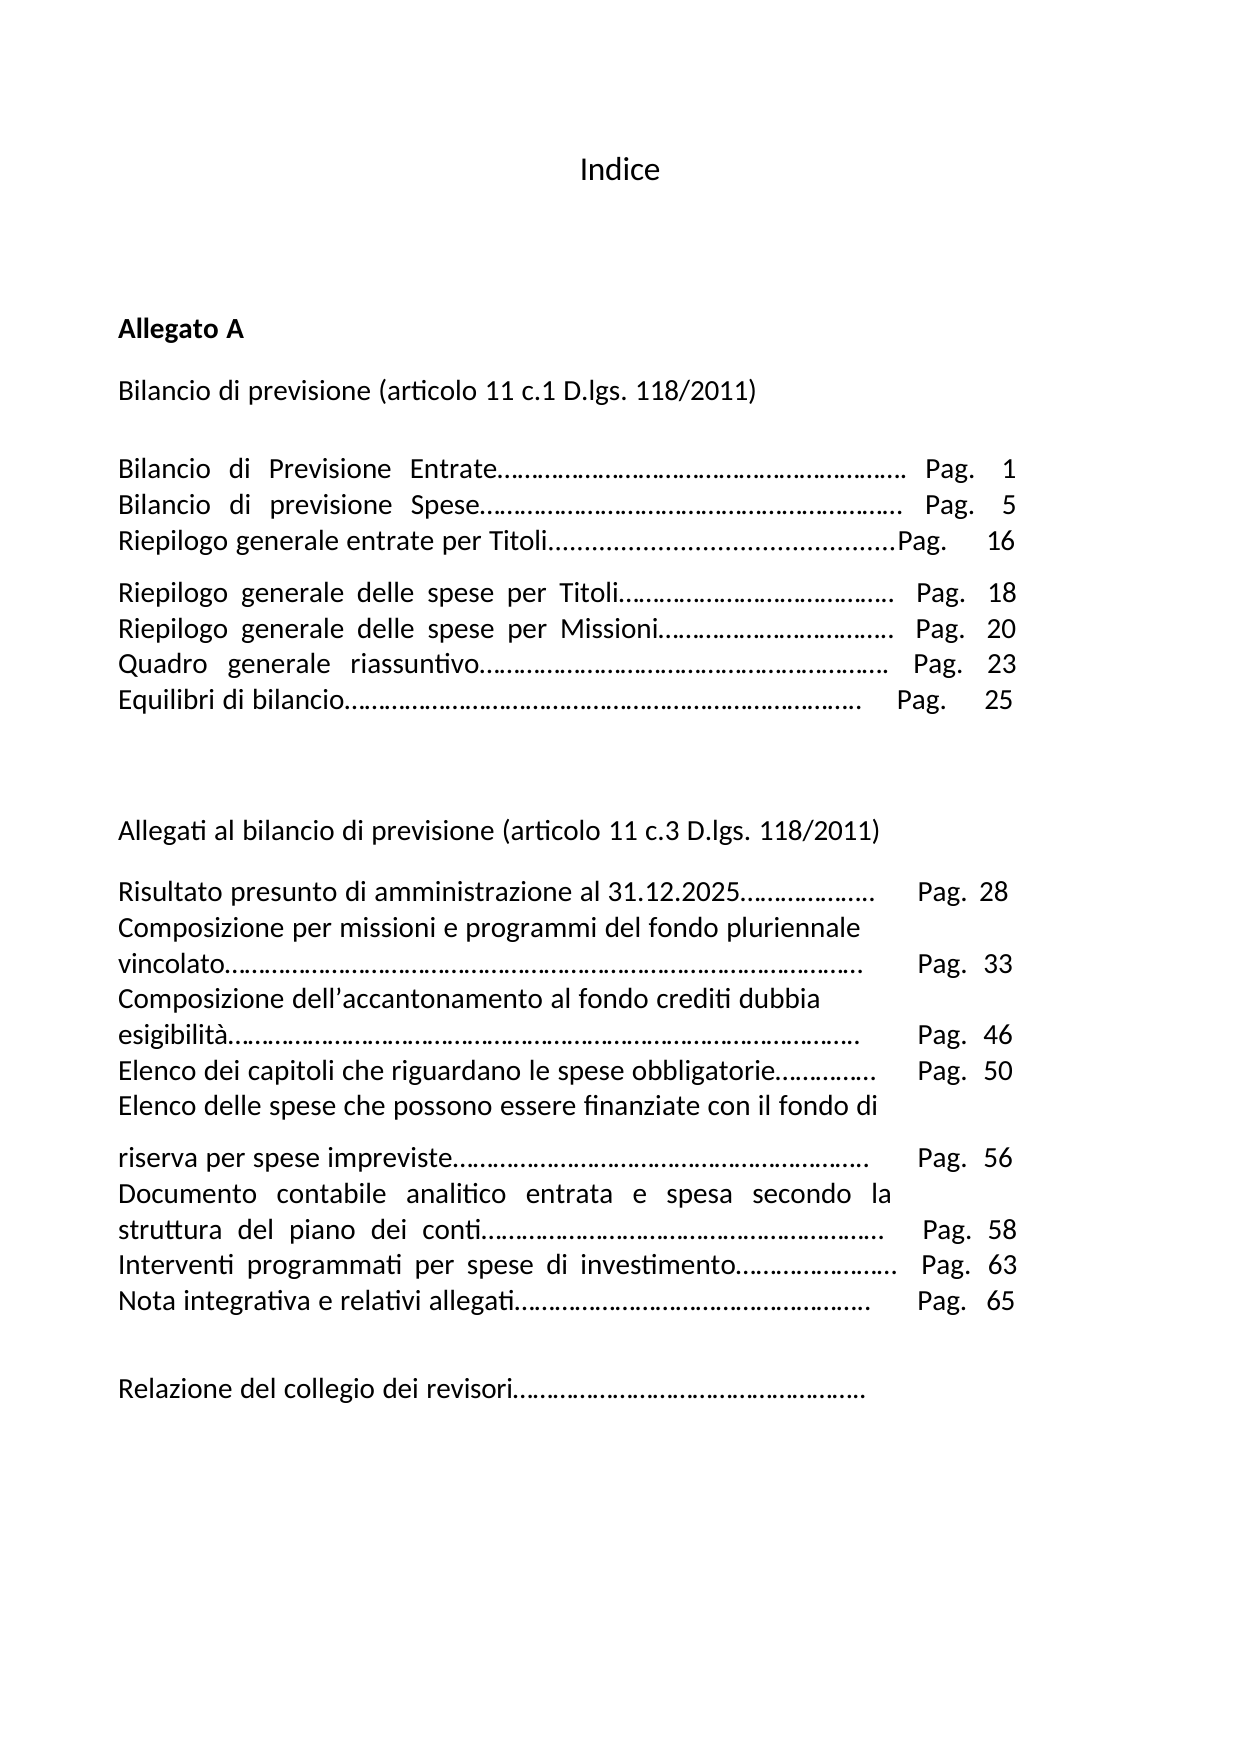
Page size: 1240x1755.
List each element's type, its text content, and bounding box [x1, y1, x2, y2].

text Riepilogo generale delle spese per Titoli………………………………….. Pag. 18 Riepilogo generale delle spese per Missioni…………………………….. Pag. 20 Quadro generale riassuntivo……………………………………………………. Pag. 23 Equilibri di bilancio………………………………………………………………….. Pag. 25 [118, 574, 1017, 717]
text riserva per spese impreviste…………………………………………………….. Pag. 56 Documento contabile analitico entrata e spesa secondo la [118, 1139, 1017, 1211]
text Indice [398, 147, 842, 188]
text Allegati al bilancio di previsione (articolo 11 c.3 D.lgs. 118/2011) [118, 812, 1166, 847]
text struttura del piano dei conti…………………………………………………… Pag. 58 Interventi programmati per spese di investimento…………………… Pag. 63 Nota integrativa e relativi allegati…………………………………………….. Pag. 65 [118, 1211, 1017, 1318]
text Bilancio di previsione (articolo 11 c.1 D.lgs. 118/2011) [118, 372, 1166, 408]
text Bilancio di Previsione Entrate……………………………………………………. Pag. 1 Bilancio di previsione Spese……………………………………………………… Pag. 5 Riepilogo generale entrate per Titoli Pag. 16 [118, 451, 1017, 557]
text Allegato A [118, 310, 1166, 346]
text Risultato presunto di amministrazione al 31.12.2025……………….. Pag. 28 Composizione per missioni e programmi del fondo pluriennale vincolato…………………………………………………………………………………… Pag. 33 Composizione dell’accantonamento al fondo crediti dubbia esigibilità………………………………………………………………………………….. Pag. 46 Elenco dei capitoli che riguardano le spese obbligatorie…………… Pag. 50 Elenco delle spese che possono essere finanziate con il fondo di [118, 873, 1017, 1123]
text Relazione del collegio dei revisori…………………………………………….. [118, 1370, 1166, 1406]
